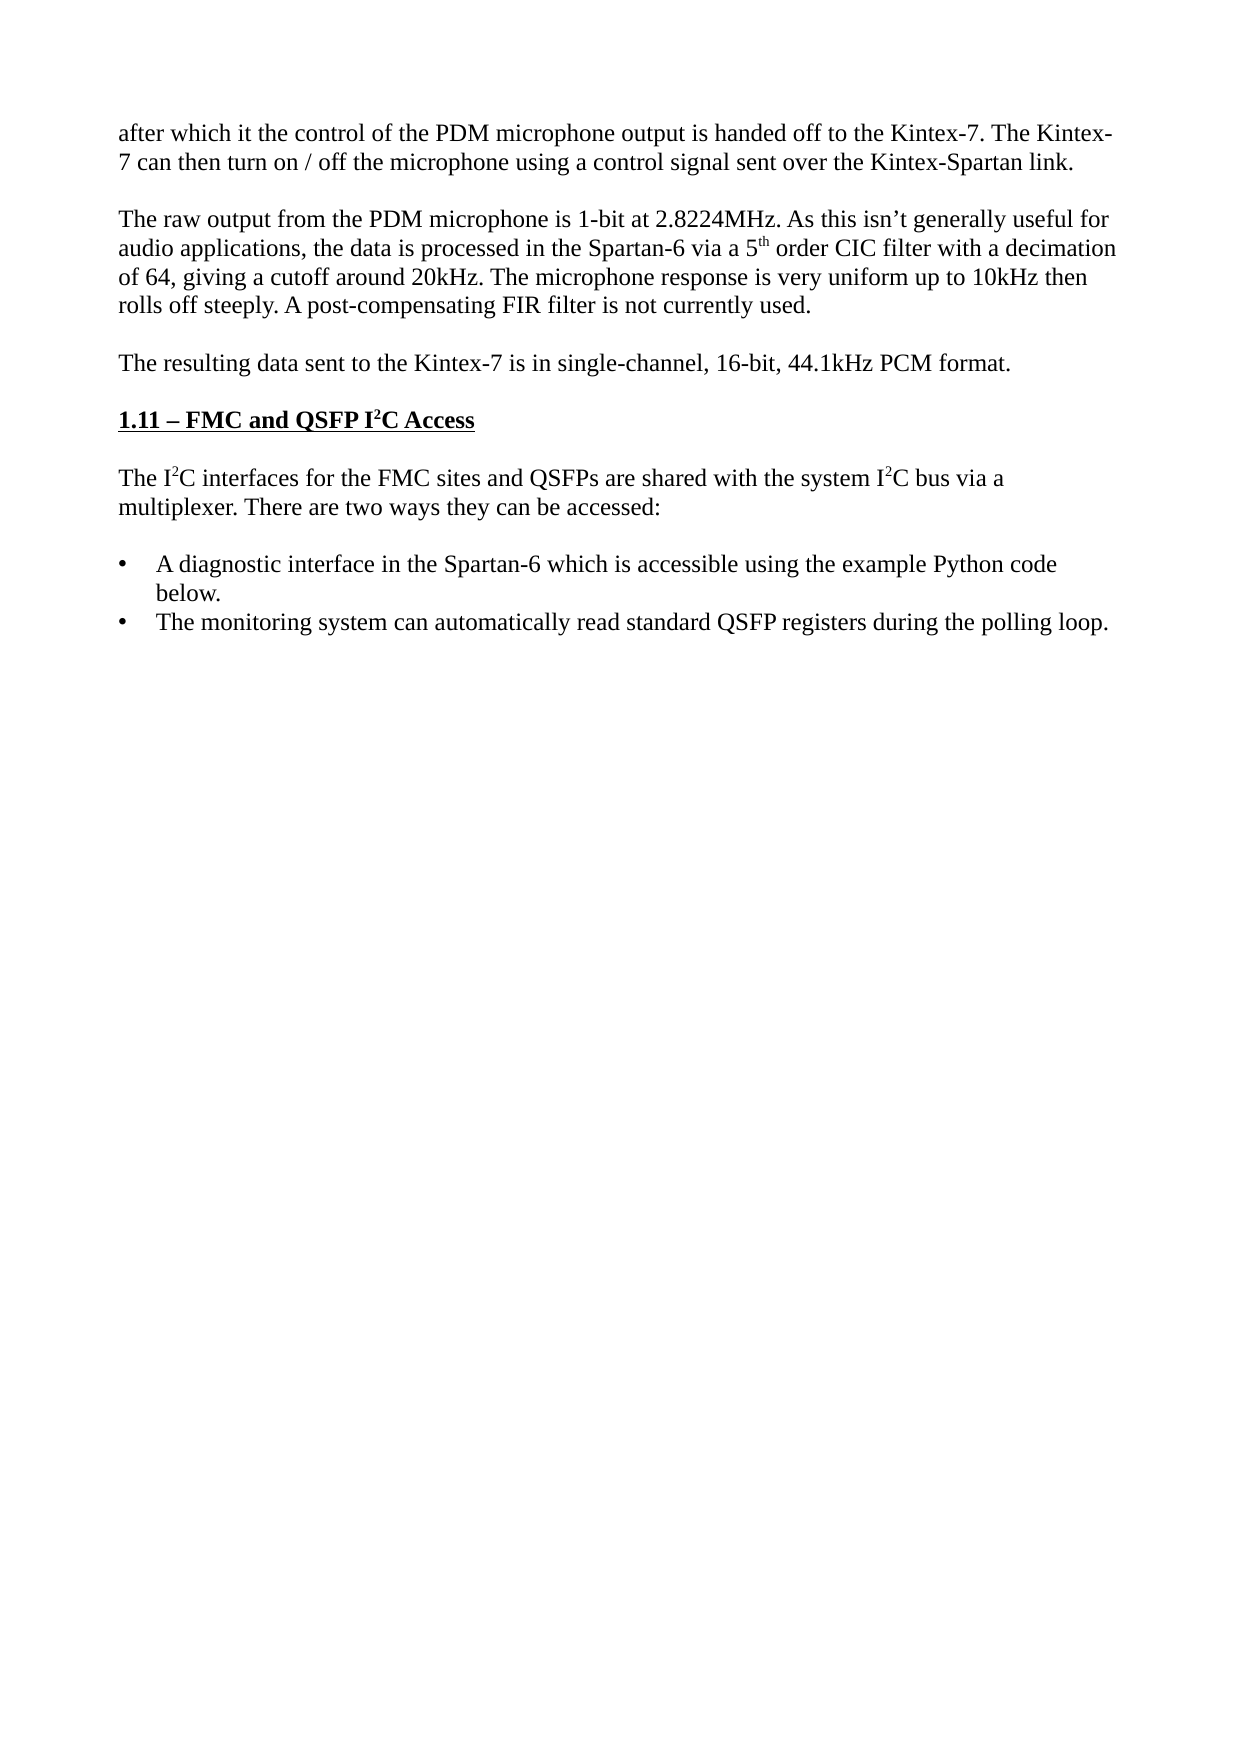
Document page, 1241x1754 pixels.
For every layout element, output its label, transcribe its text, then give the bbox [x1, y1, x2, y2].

text 1.11 – FMC and QSFP I2C Access [118, 406, 1122, 434]
text after which it the control of the PDM microphone output is handed off to the Kintex-7. The Kintex-7 can then turn on / off the microphone using a control signal sent over the Kintex-Spartan link. [118, 118, 1122, 176]
list A diagnostic interface in the Spartan-6 which is accessible using the example Python code below. [118, 549, 1122, 607]
text The I2C interfaces for the FMC sites and QSFPs are shared with the system I2C bus via a multiplexer. There are two ways they can be accessed: [118, 463, 1122, 521]
list The monitoring system can automatically read standard QSFP registers during the polling loop. [118, 607, 1122, 636]
text The resulting data sent to the Kintex-7 is in single-channel, 16-bit, 44.1kHz PCM format. [118, 348, 1122, 377]
text The raw output from the PDM microphone is 1-bit at 2.8224MHz. As this isn’t generally useful for audio applications, the data is processed in the Spartan-6 via a 5th order CIC filter with a decimation of 64, giving a cutoff around 20kHz. The microphone response is very uniform up to 10kHz then rolls off steeply. A post-compensating FIR filter is not currently used. [118, 204, 1122, 319]
